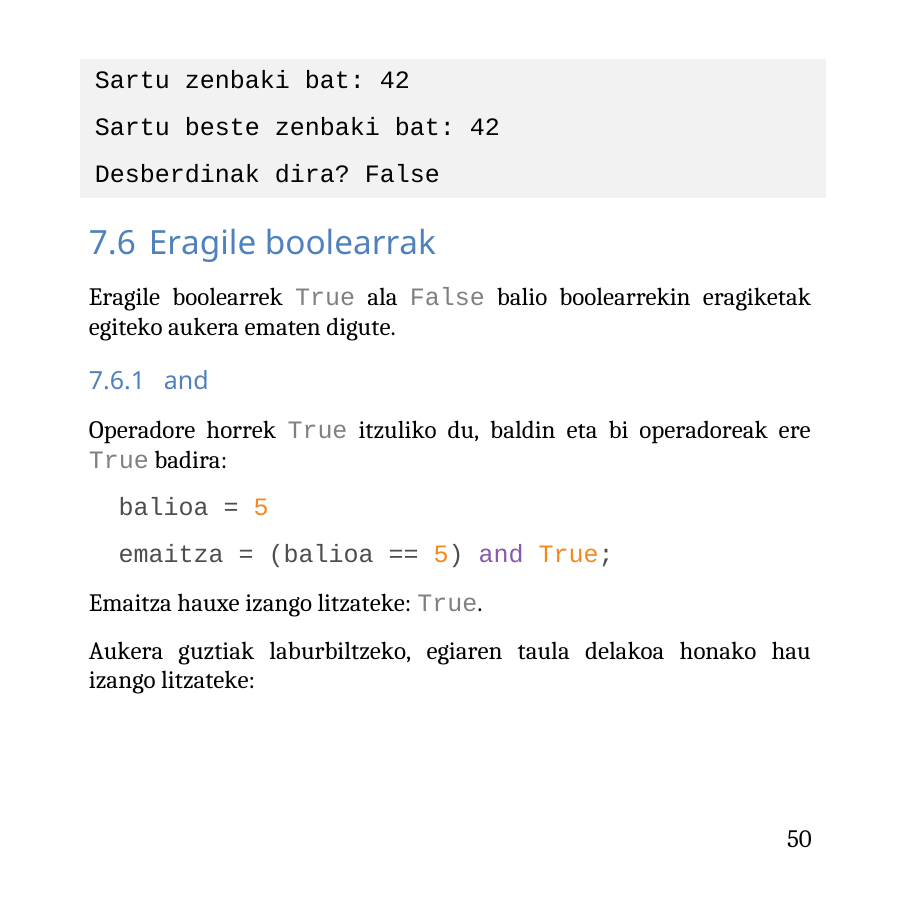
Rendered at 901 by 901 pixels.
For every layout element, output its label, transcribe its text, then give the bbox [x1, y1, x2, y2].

subtitle and [89, 363, 811, 397]
text balioa = 5 [118, 494, 811, 523]
text Sartu beste zenbaki bat: 42 [86, 106, 820, 143]
text Sartu zenbaki bat: 42 [86, 65, 820, 96]
text Desberdinak dira? False [86, 153, 820, 192]
text Operadore horrek True itzuliko du, baldin eta bi operadoreak ere True badira: [89, 416, 811, 476]
text Aukera guztiak laburbiltzeko, egiaren taula delakoa honako hau izango litzateke: [89, 637, 811, 695]
subtitle Eragile boolearrak [89, 219, 811, 264]
text Eragile boolearrek True ala False balio boolearrekin eragiketak egiteko aukera ematen digute. [89, 283, 811, 342]
text emaitza = (balioa == 5) and True; [118, 541, 811, 570]
text Emaitza hauxe izango litzateke: True. [89, 588, 811, 618]
